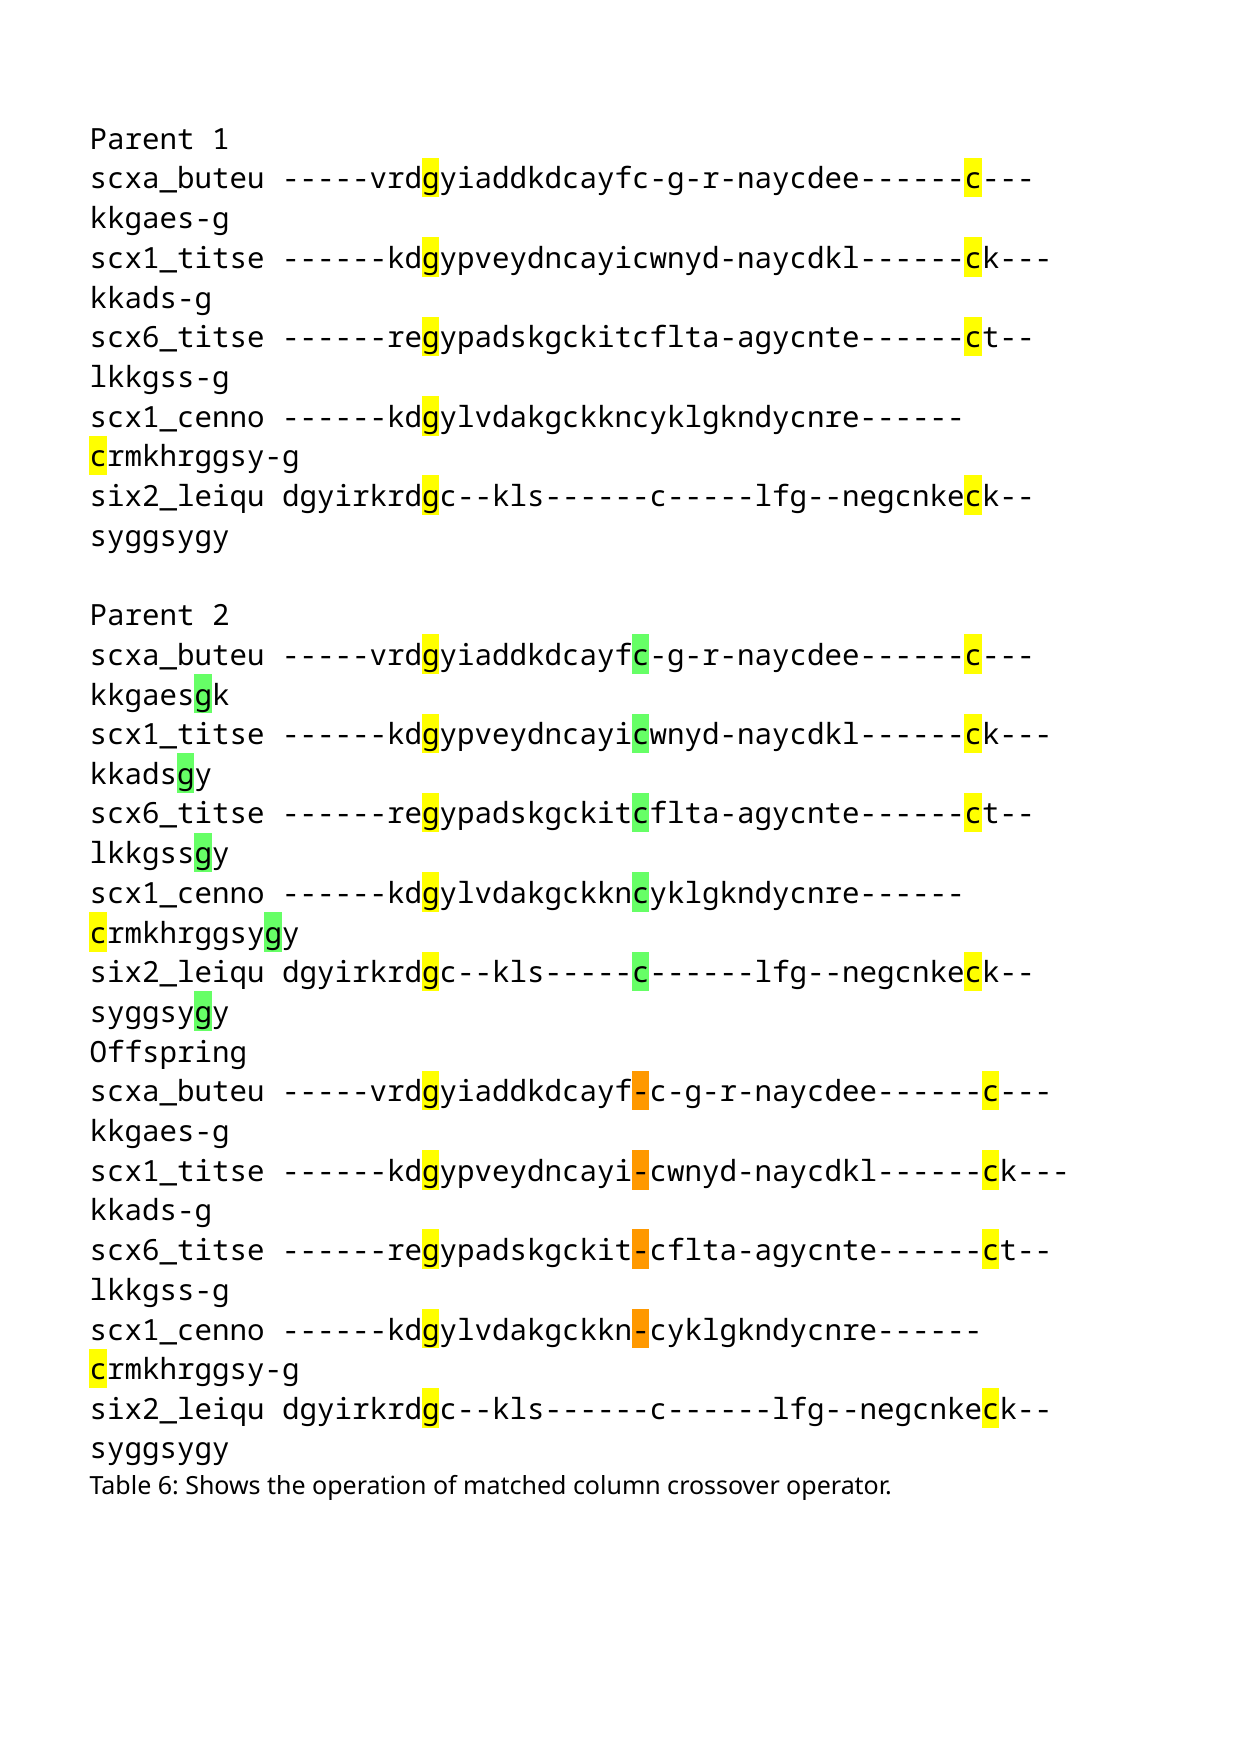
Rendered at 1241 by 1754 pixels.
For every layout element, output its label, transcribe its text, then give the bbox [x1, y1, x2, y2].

table_cell Offspring scxa_buteu -----vrdgyiaddkdcayf-c-g-r-naycdee------c---kkgaes-g scx1_titse ------kdgypveydncayi-cwnyd-naycdkl------ck---kkads-g scx6_titse ------regypadskgckit-cflta-agycnte------ct--lkkgss-g scx1_cenno ------kdgylvdakgckkn-cyklgkndycnre------crmkhrggsy-g six2_leiqu dgyirkrdgc--kls------c------lfg--negcnkeck--syggsygy [89, 1031, 1152, 1467]
table_cell Table 6: Shows the operation of matched column crossover operator. [89, 1468, 1152, 1502]
table_header Parent 1 scxa_buteu -----vrdgyiaddkdcayfc-g-r-naycdee------c---kkgaes-g scx1_titse ------kdgypveydncayicwnyd-naycdkl------ck---kkads-g scx6_titse ------regypadskgckitcflta-agycnte------ct--lkkgss-g scx1_cenno ------kdgylvdakgckkncyklgkndycnre------crmkhrggsy-g six2_leiqu dgyirkrdgc--kls------c-----lfg--negcnkeck--syggsygy Parent 2 scxa_buteu -----vrdgyiaddkdcayfc-g-r-naycdee------c---kkgaesgk scx1_titse ------kdgypveydncayicwnyd-naycdkl------ck---kkadsgy scx6_titse ------regypadskgckitcflta-agycnte------ct--lkkgssgy scx1_cenno ------kdgylvdakgckkncyklgkndycnre------crmkhrggsygy six2_leiqu dgyirkrdgc--kls-----c------lfg--negcnkeck--syggsygy [89, 118, 1152, 1031]
